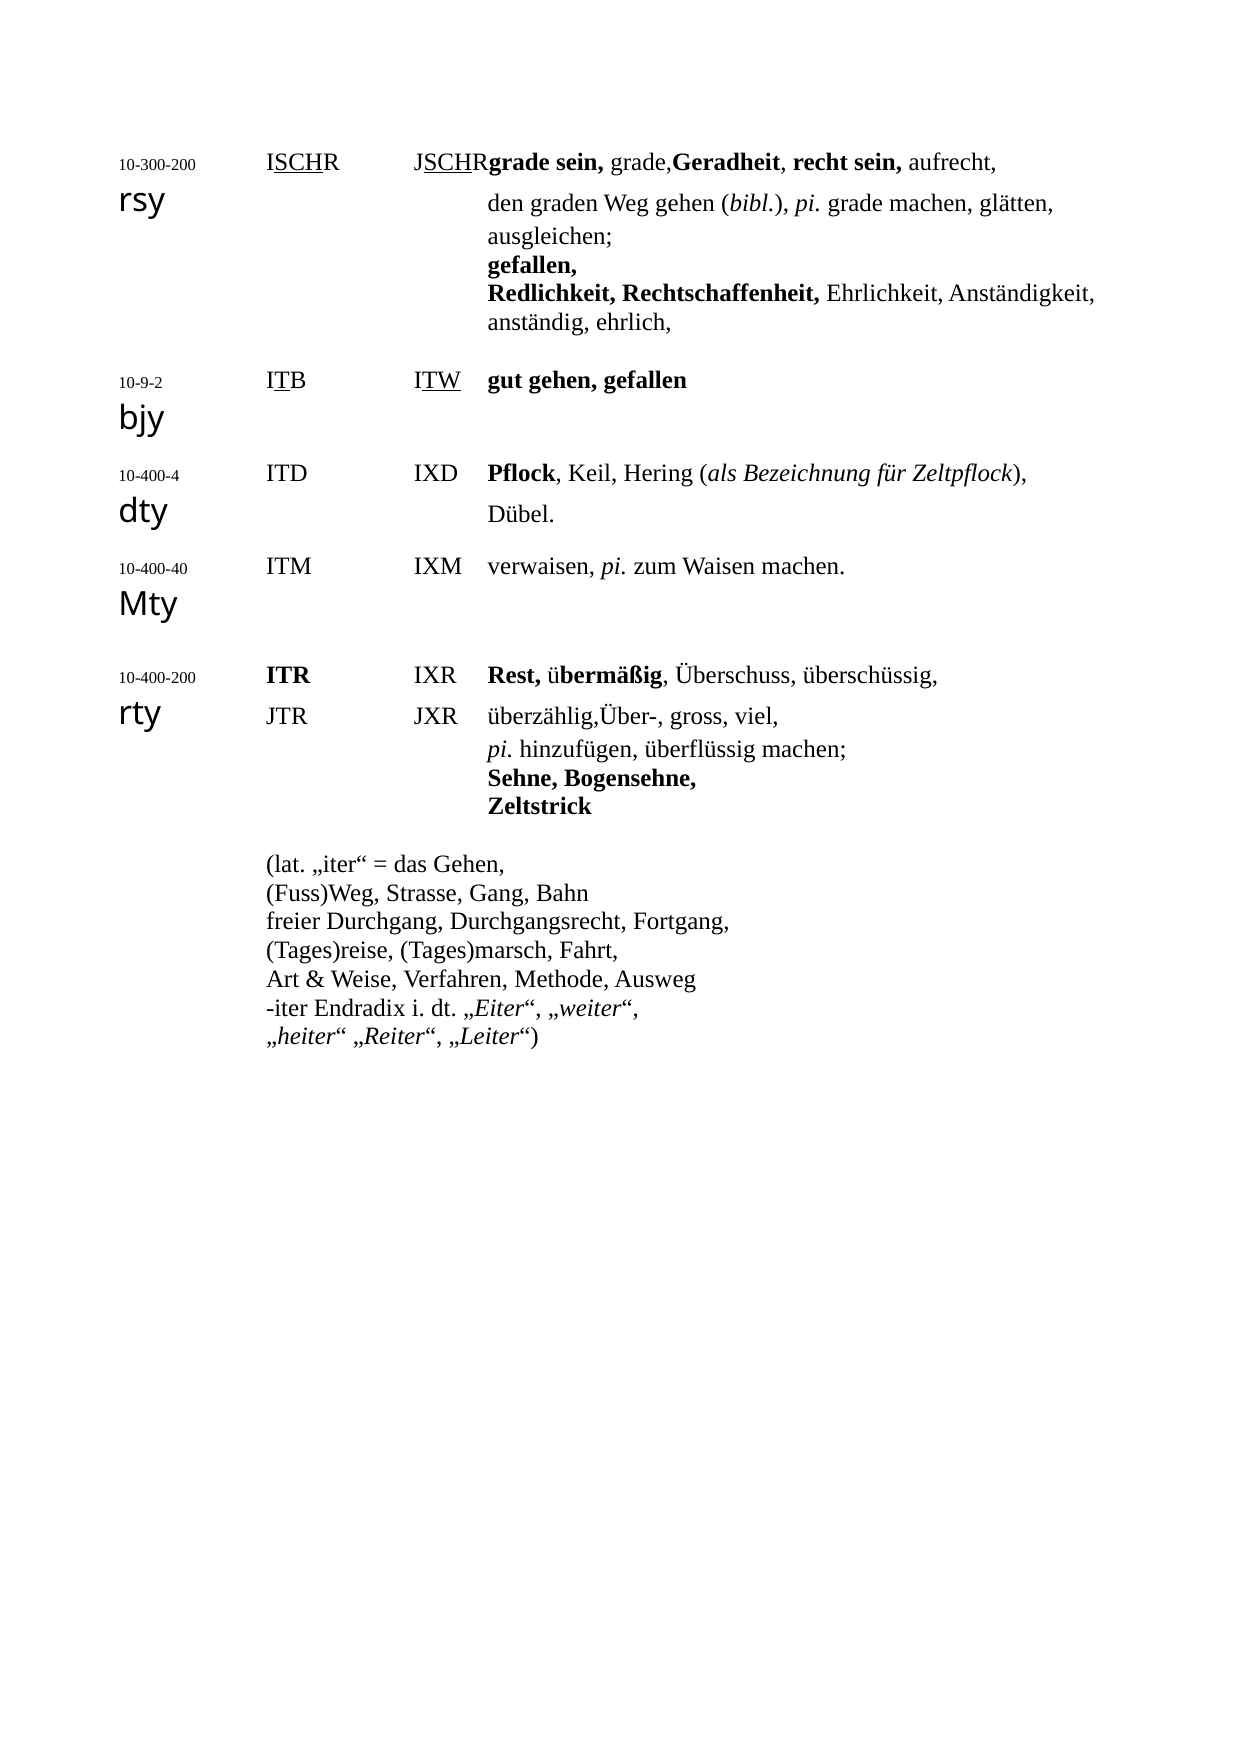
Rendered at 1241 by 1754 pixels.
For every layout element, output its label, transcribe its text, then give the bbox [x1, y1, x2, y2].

text gefallen, [118, 250, 1122, 278]
text 10-400-40 ITM IXM verwaisen, pi. zum Waisen machen. [118, 551, 1122, 580]
text freier Durchgang, Durchgangsrecht, Fortgang, [118, 906, 1122, 935]
text 10-300-200 ISCHR JSCHRgrade sein, grade,Geradheit, recht sein, aufrecht, [118, 147, 1122, 176]
text anständig, ehrlich, [118, 307, 1122, 336]
text (lat. „iter“ = das Gehen, [118, 849, 1122, 878]
text -iter Endradix i. dt. „Eiter“, „weiter“, [118, 993, 1122, 1021]
text bjy [118, 393, 1122, 439]
text 10-400-4 ITD IXD Pflock, Keil, Hering (als Bezeichnung für Zeltpflock), [118, 458, 1122, 487]
text Sehne, Bogensehne, [118, 763, 1122, 791]
text Redlichkeit, Rechtschaffenheit, Ehrlichkeit, Anständigkeit, [118, 278, 1122, 307]
text 10-9-2 ITB ITW gut gehen, gefallen [118, 365, 1122, 393]
text Art & Weise, Verfahren, Methode, Ausweg [118, 964, 1122, 993]
text dty Dübel. [118, 487, 1122, 532]
text Zeltstrick [118, 791, 1122, 820]
text pi. hinzufügen, überflüssig machen; [118, 734, 1122, 763]
text 10-400-200 ITR IXR Rest, übermäßig, Überschuss, überschüssig, [118, 660, 1122, 688]
text rsy den graden Weg gehen (bibl.), pi. grade machen, glätten, ausgleichen; [118, 176, 1122, 250]
text Mty [118, 580, 1122, 626]
text „heiter“ „Reiter“, „Leiter“) [118, 1021, 1122, 1050]
text (Fuss)Weg, Strasse, Gang, Bahn [118, 878, 1122, 906]
text (Tages)reise, (Tages)marsch, Fahrt, [118, 935, 1122, 964]
text rty JTR JXR überzählig,Über-, gross, viel, [118, 688, 1122, 734]
